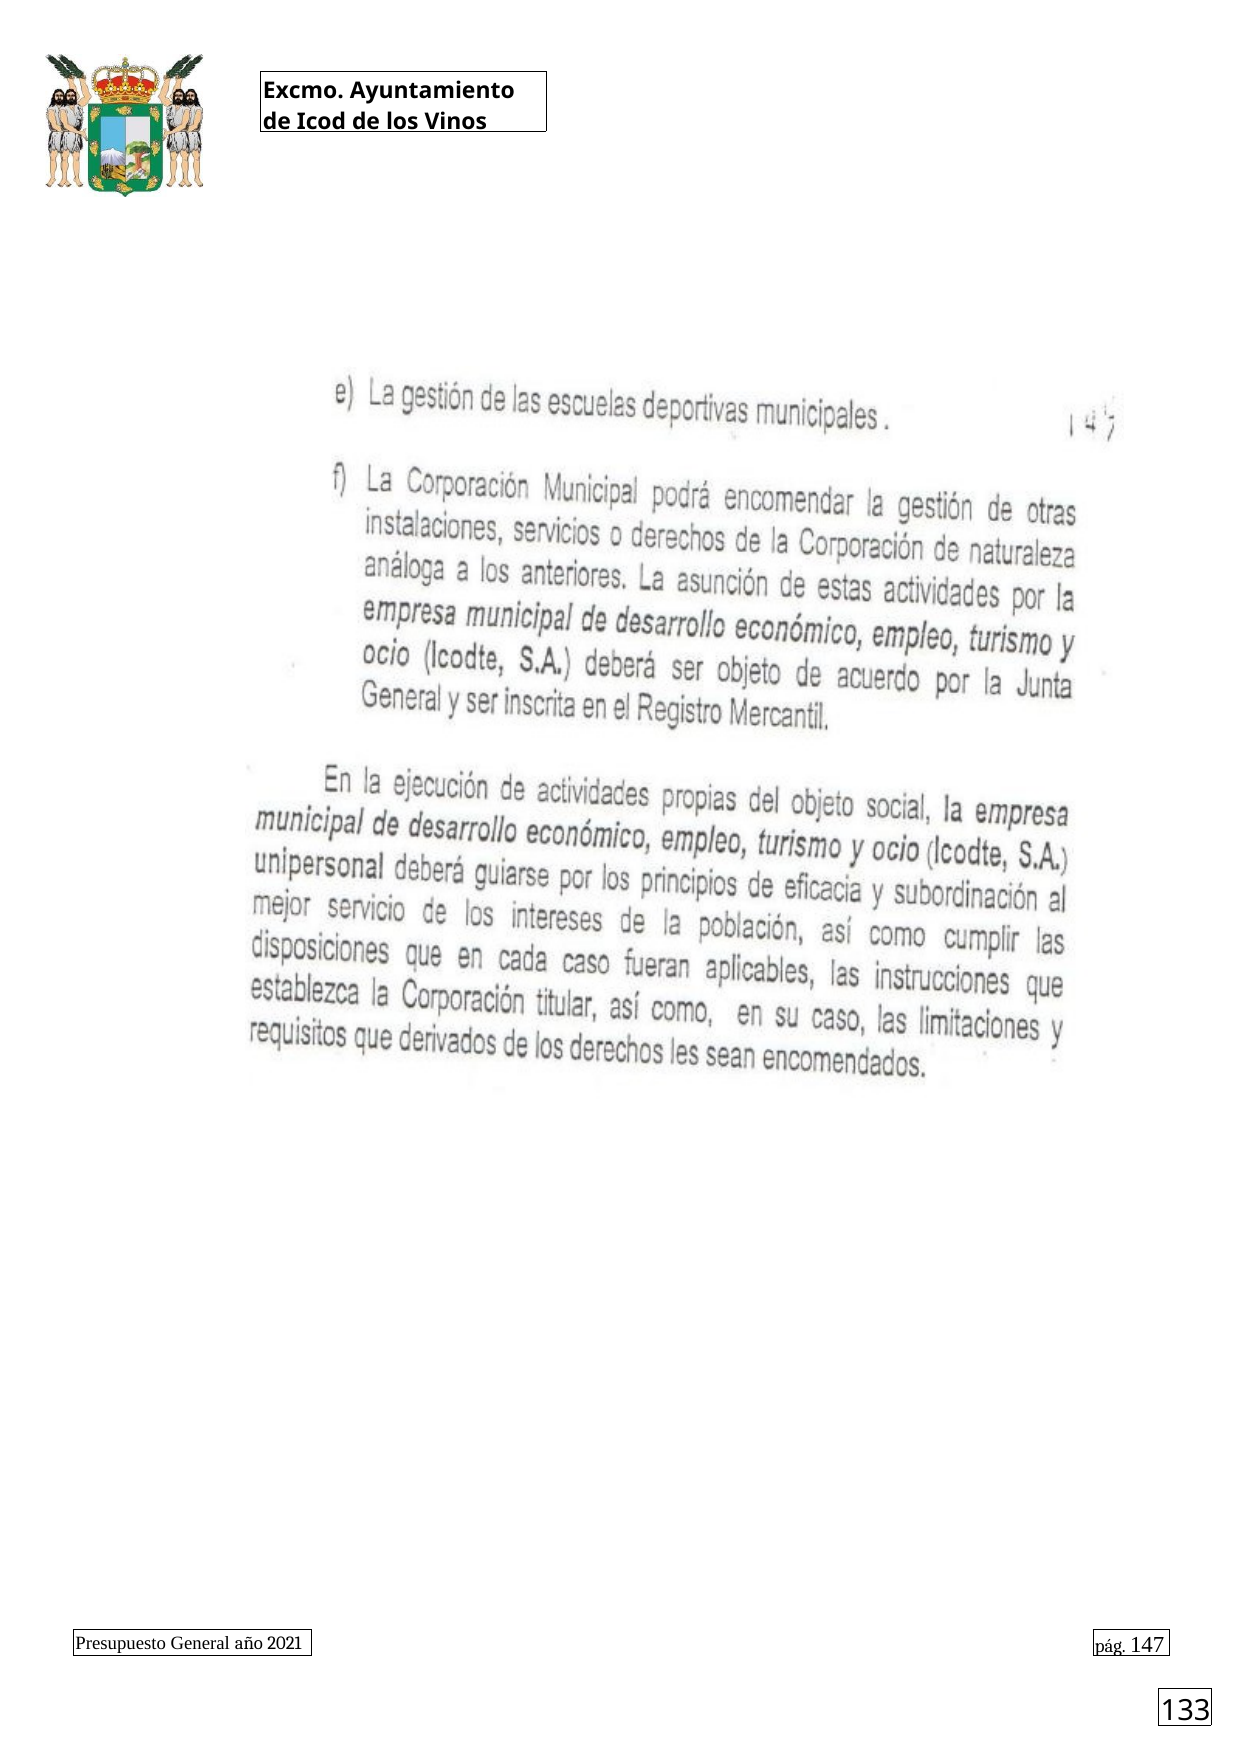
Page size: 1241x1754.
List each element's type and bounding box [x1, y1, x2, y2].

picture [45, 54, 204, 197]
picture [245, 366, 1124, 1099]
